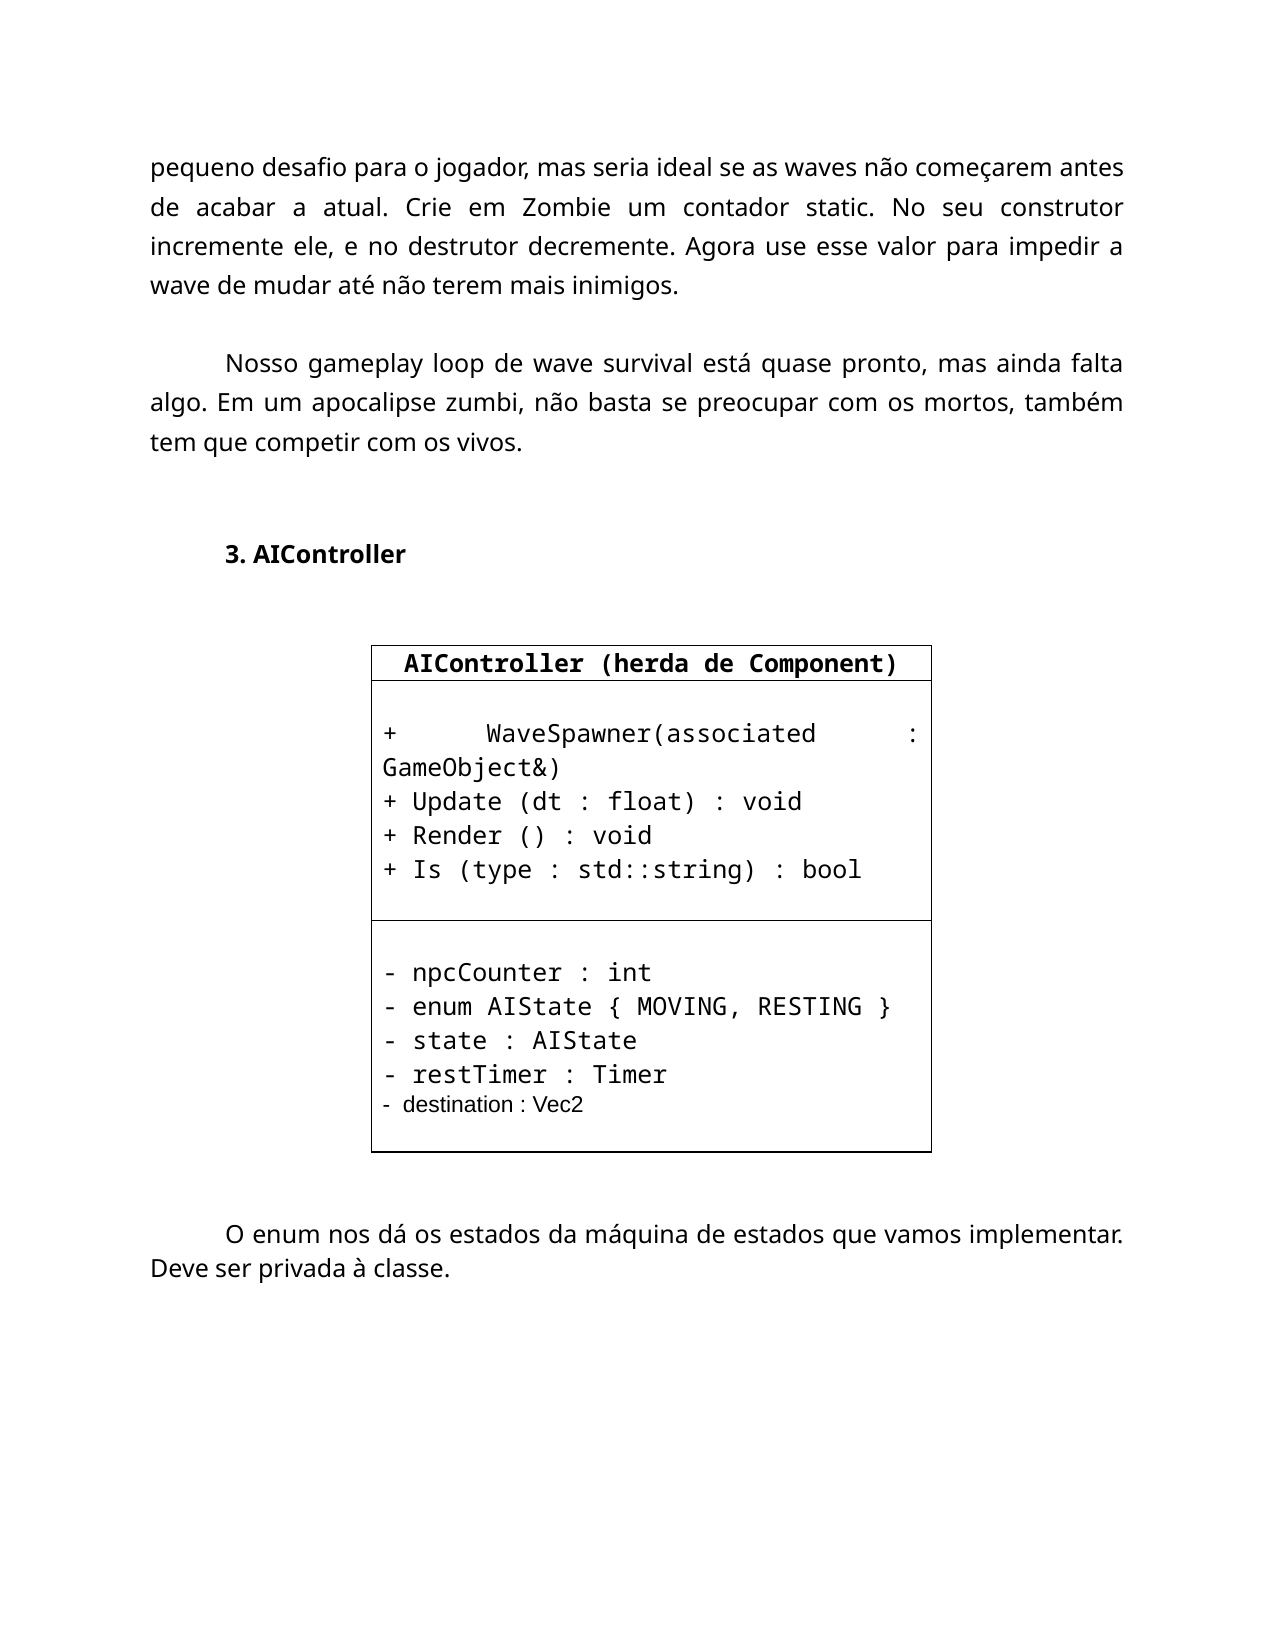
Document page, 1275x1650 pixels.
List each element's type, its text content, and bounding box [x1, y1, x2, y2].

table_cell - npcCounter : int - enum AIState { MOVING, RESTING } - state : AIState - restTimer : Timer - destination : Vec2 [372, 921, 931, 1151]
text O enum nos dá os estados da máquina de estados que vamos implementar. Deve ser privada à classe. [150, 1217, 1125, 1285]
table_cell + WaveSpawner(associated : GameObject&) + Update (dt : float) : void + Render () : void + Is (type : std::string) : bool [372, 681, 931, 920]
table_header AIController (herda de Component) [372, 646, 931, 680]
text Nosso gameplay loop de wave survival está quase pronto, mas ainda falta algo. Em um apocalipse zumbi, não basta se preocupar com os mortos, também tem que competir com os vivos. [150, 346, 1125, 458]
text pequeno desafio para o jogador, mas seria ideal se as waves não começarem antes de acabar a atual. Crie em Zombie um contador static. No seu construtor incremente ele, e no destrutor decremente. Agora use esse valor para impedir a wave de mudar até não terem mais inimigos. [150, 150, 1125, 302]
text 3. AIController [150, 537, 1125, 571]
